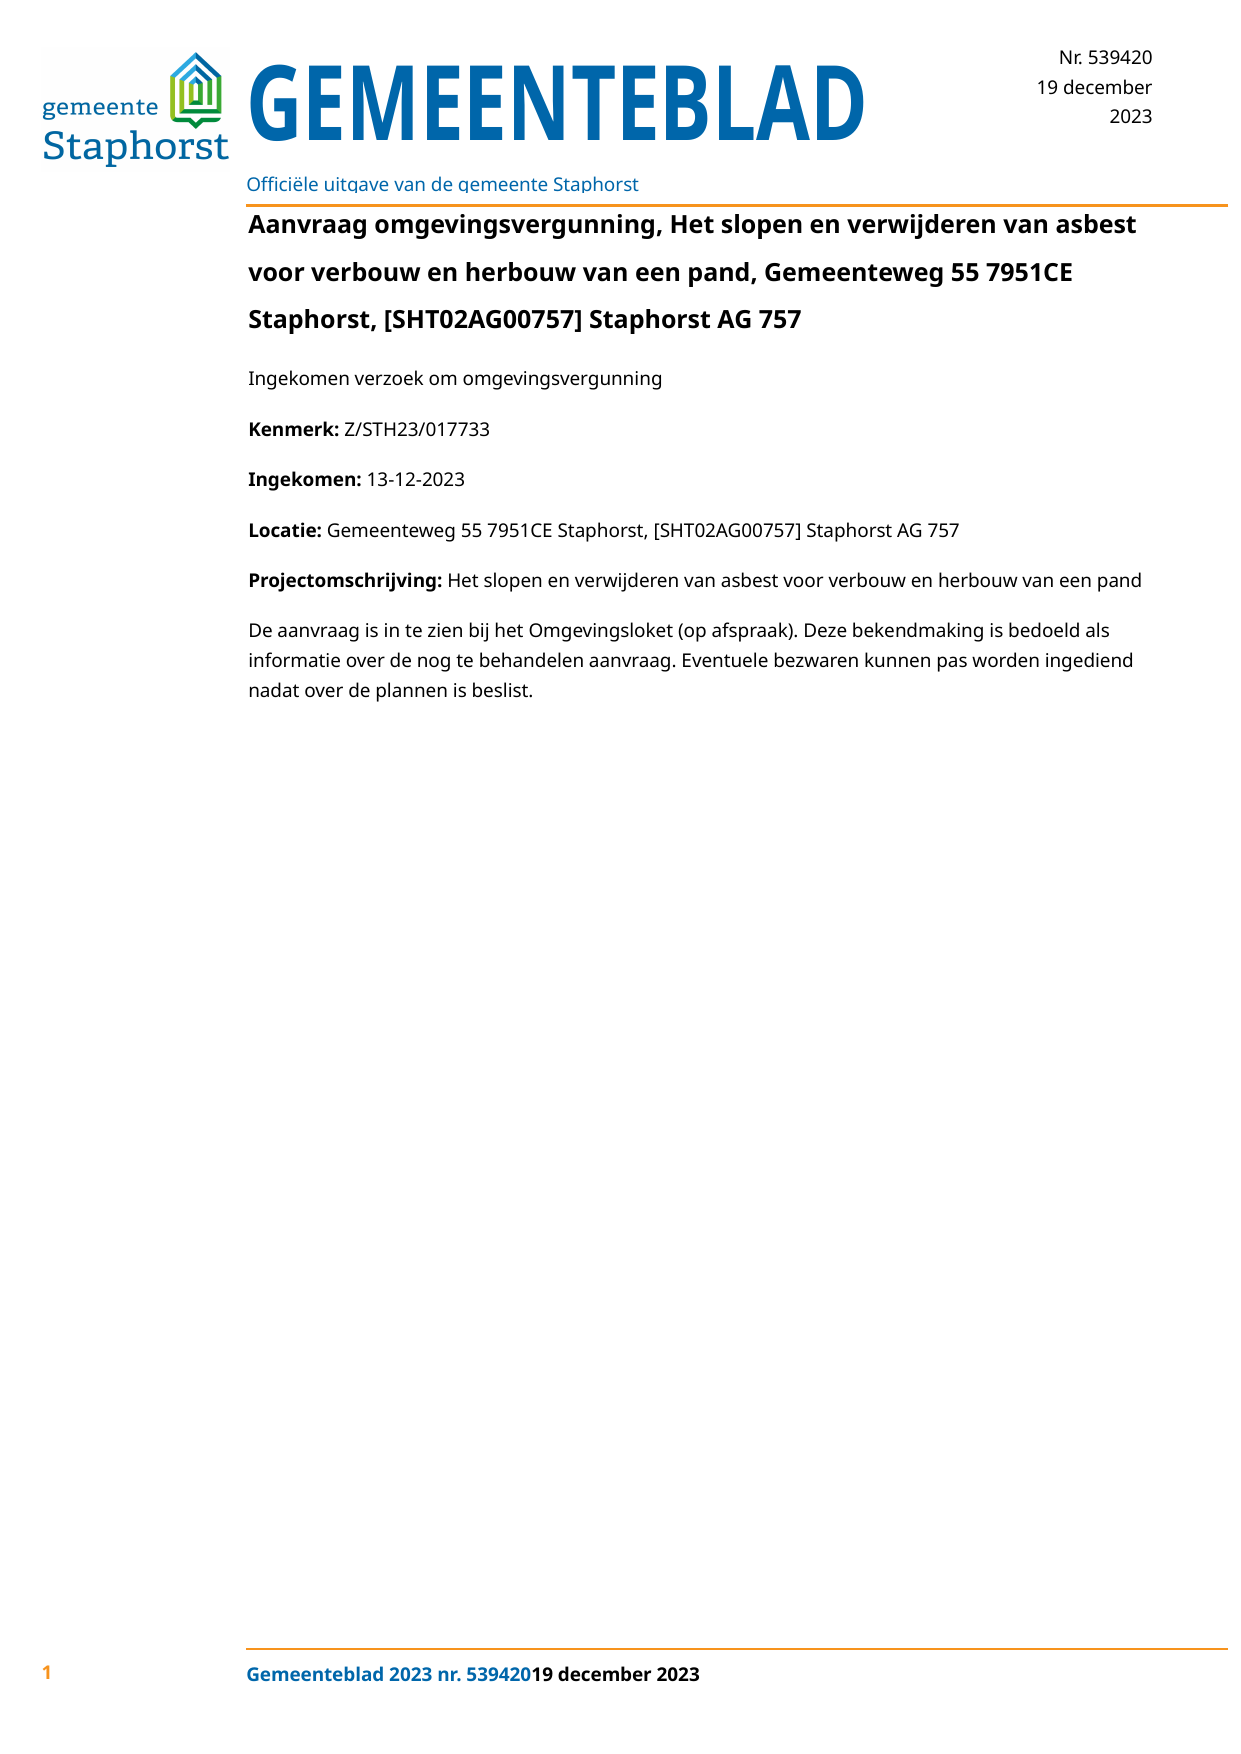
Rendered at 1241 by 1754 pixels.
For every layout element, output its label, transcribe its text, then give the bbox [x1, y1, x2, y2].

text Projectomschrijving: Het slopen en verwijderen van asbest voor verbouw en herbouw van een pand [248, 567, 1152, 593]
text Ingekomen: 13-12-2023 [248, 466, 1152, 492]
text Aanvraag omgevingsvergunning, Het slopen en verwijderen van asbest voor verbouw en herbouw van een pand, Gemeenteweg 55 7951CE Staphorst, [SHT02AG00757] Staphorst AG 757 [248, 207, 1152, 336]
text Locatie: Gemeenteweg 55 7951CE Staphorst, [SHT02AG00757] Staphorst AG 757 [248, 517, 1152, 542]
text De aanvraag is in te zien bij het Omgevingsloket (op afspraak). Deze bekendmaking is bedoeld als informatie over de nog te behandelen aanvraag. Eventuele bezwaren kunnen pas worden ingediend nadat over de plannen is beslist. [248, 618, 1152, 702]
picture [41, 47, 231, 172]
text Kenmerk: Z/STH23/017733 [248, 416, 1152, 442]
text Ingekomen verzoek om omgevingsvergunning [248, 366, 1152, 391]
